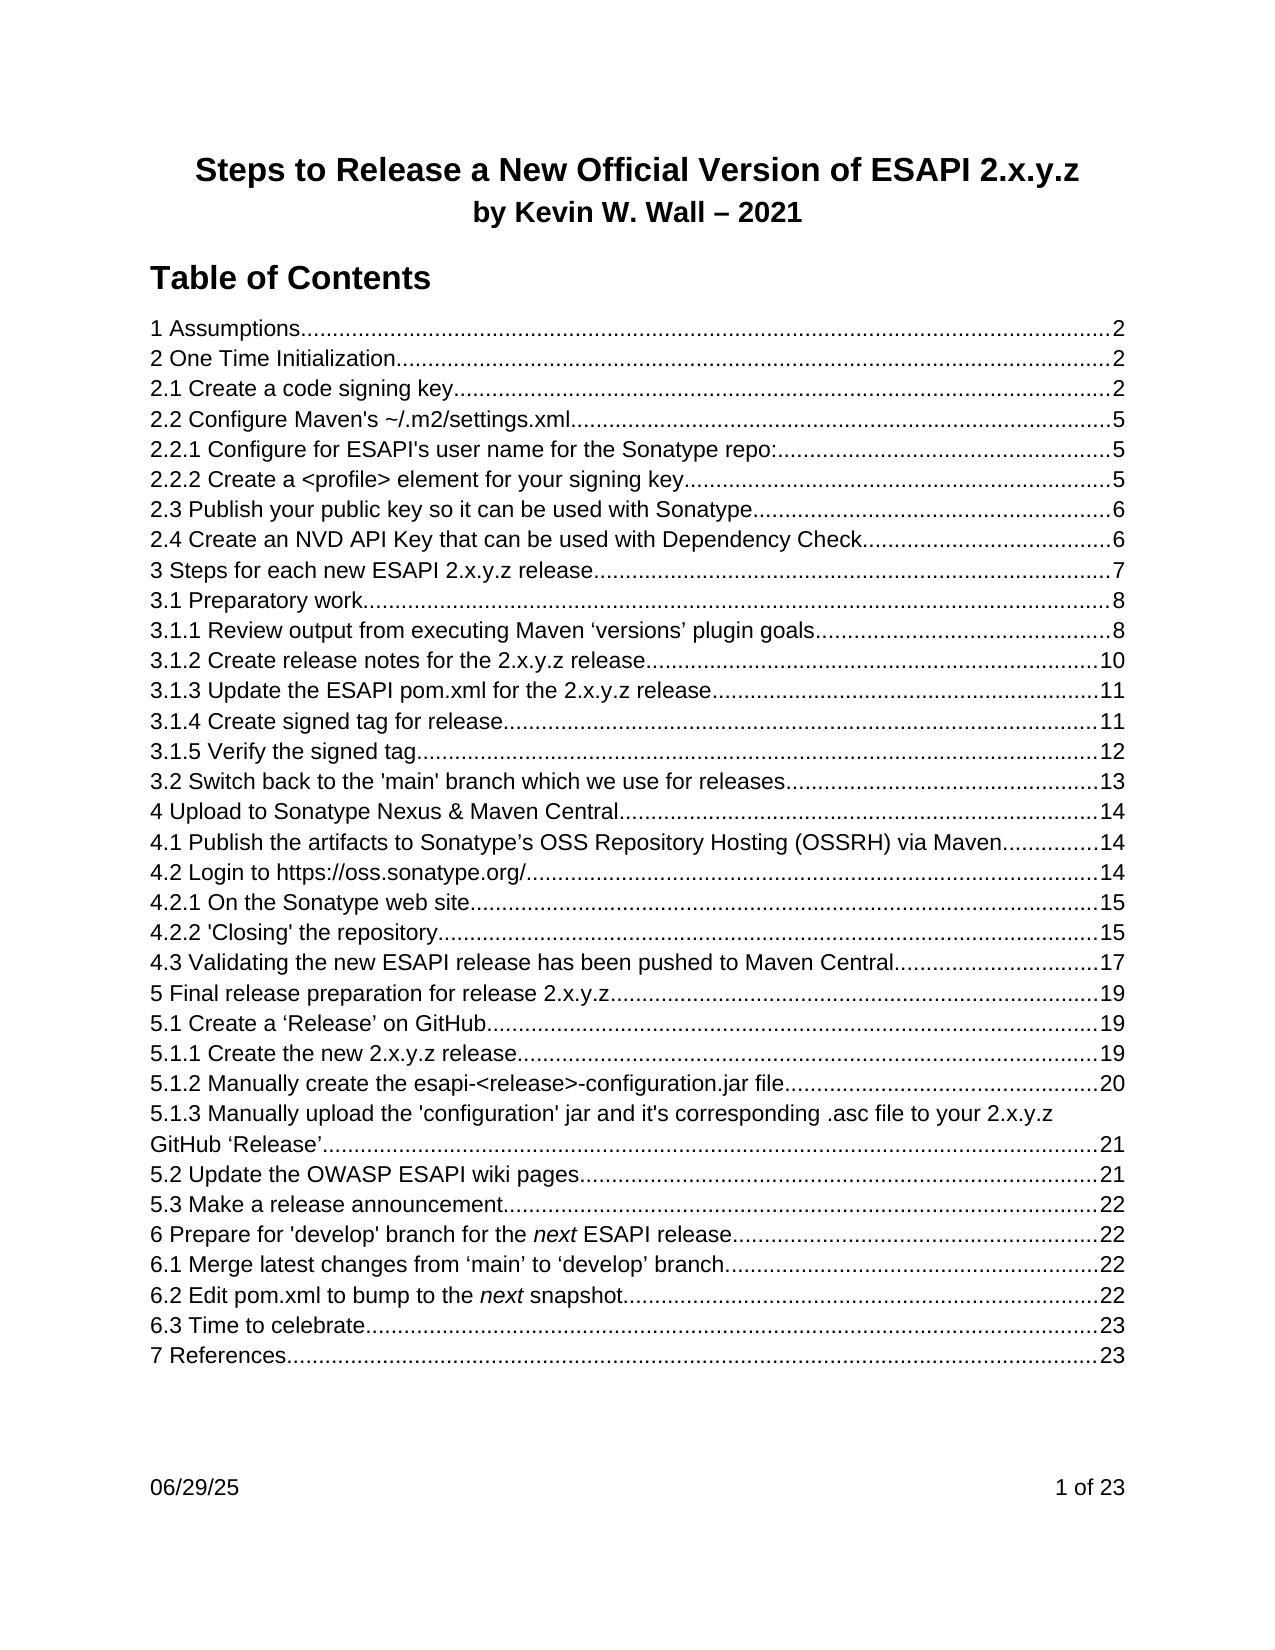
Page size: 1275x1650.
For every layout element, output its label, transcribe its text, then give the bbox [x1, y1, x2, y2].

text 3.1.3 Update the ESAPI pom.xml for the 2.x.y.z release 11 [150, 677, 1125, 704]
text 5.2 Update the OWASP ESAPI wiki pages 21 [150, 1161, 1125, 1187]
text 3 Steps for each new ESAPI 2.x.y.z release 7 [150, 557, 1125, 583]
text 6.3 Time to celebrate 23 [150, 1312, 1125, 1338]
subtitle Table of Contents [150, 258, 1125, 297]
text 4.2.1 On the Sonatype web site 15 [150, 889, 1125, 915]
text 2.2.2 Create a <profile> element for your signing key 5 [150, 466, 1125, 492]
text 3.2 Switch back to the 'main' branch which we use for releases 13 [150, 768, 1125, 794]
text 3.1.2 Create release notes for the 2.x.y.z release 10 [150, 647, 1125, 673]
text 6.1 Merge latest changes from ‘main’ to ‘develop’ branch. 22 [150, 1251, 1125, 1278]
text 6.2 Edit pom.xml to bump to the next snapshot 22 [150, 1282, 1125, 1308]
text 5.3 Make a release announcement 22 [150, 1191, 1125, 1217]
text 5.1.3 Manually upload the 'configuration' jar and it's corresponding .asc file to your 2.x.y.z GitHub ‘Release’. 21 [150, 1100, 1125, 1157]
text 3.1.4 Create signed tag for release 11 [150, 708, 1125, 734]
text 2 One Time Initialization 2 [150, 345, 1125, 371]
text 7 References 23 [150, 1342, 1125, 1368]
text 3.1 Preparatory work 8 [150, 587, 1125, 613]
text 2.3 Publish your public key so it can be used with Sonatype 6 [150, 496, 1125, 522]
text by Kevin W. Wall – 2021 [150, 195, 1125, 228]
text 4.1 Publish the artifacts to Sonatype’s OSS Repository Hosting (OSSRH) via Maven 14 [150, 828, 1125, 855]
text 4.2.2 'Closing' the repository 15 [150, 919, 1125, 945]
text 4 Upload to Sonatype Nexus & Maven Central 14 [150, 798, 1125, 824]
text 4.2 Login to https://oss.sonatype.org/ 14 [150, 859, 1125, 885]
text 2.2 Configure Maven's ~/.m2/settings.xml 5 [150, 406, 1125, 432]
text 6 Prepare for 'develop' branch for the next ESAPI release 22 [150, 1221, 1125, 1247]
title Steps to Release a New Official Version of ESAPI 2.x.y.z [150, 150, 1125, 188]
text 5.1 Create a ‘Release’ on GitHub 19 [150, 1010, 1125, 1036]
text 3.1.1 Review output from executing Maven ‘versions’ plugin goals 8 [150, 617, 1125, 643]
text 3.1.5 Verify the signed tag 12 [150, 738, 1125, 764]
text 2.2.1 Configure for ESAPI's user name for the Sonatype repo: 5 [150, 436, 1125, 462]
text 4.3 Validating the new ESAPI release has been pushed to Maven Central 17 [150, 949, 1125, 976]
text 2.1 Create a code signing key 2 [150, 375, 1125, 402]
text 5.1.1 Create the new 2.x.y.z release 19 [150, 1040, 1125, 1066]
text 5.1.2 Manually create the esapi-<release>-configuration.jar file 20 [150, 1070, 1125, 1096]
text 5 Final release preparation for release 2.x.y.z 19 [150, 979, 1125, 1006]
text 1 Assumptions 2 [150, 315, 1125, 341]
text 2.4 Create an NVD API Key that can be used with Dependency Check 6 [150, 526, 1125, 553]
